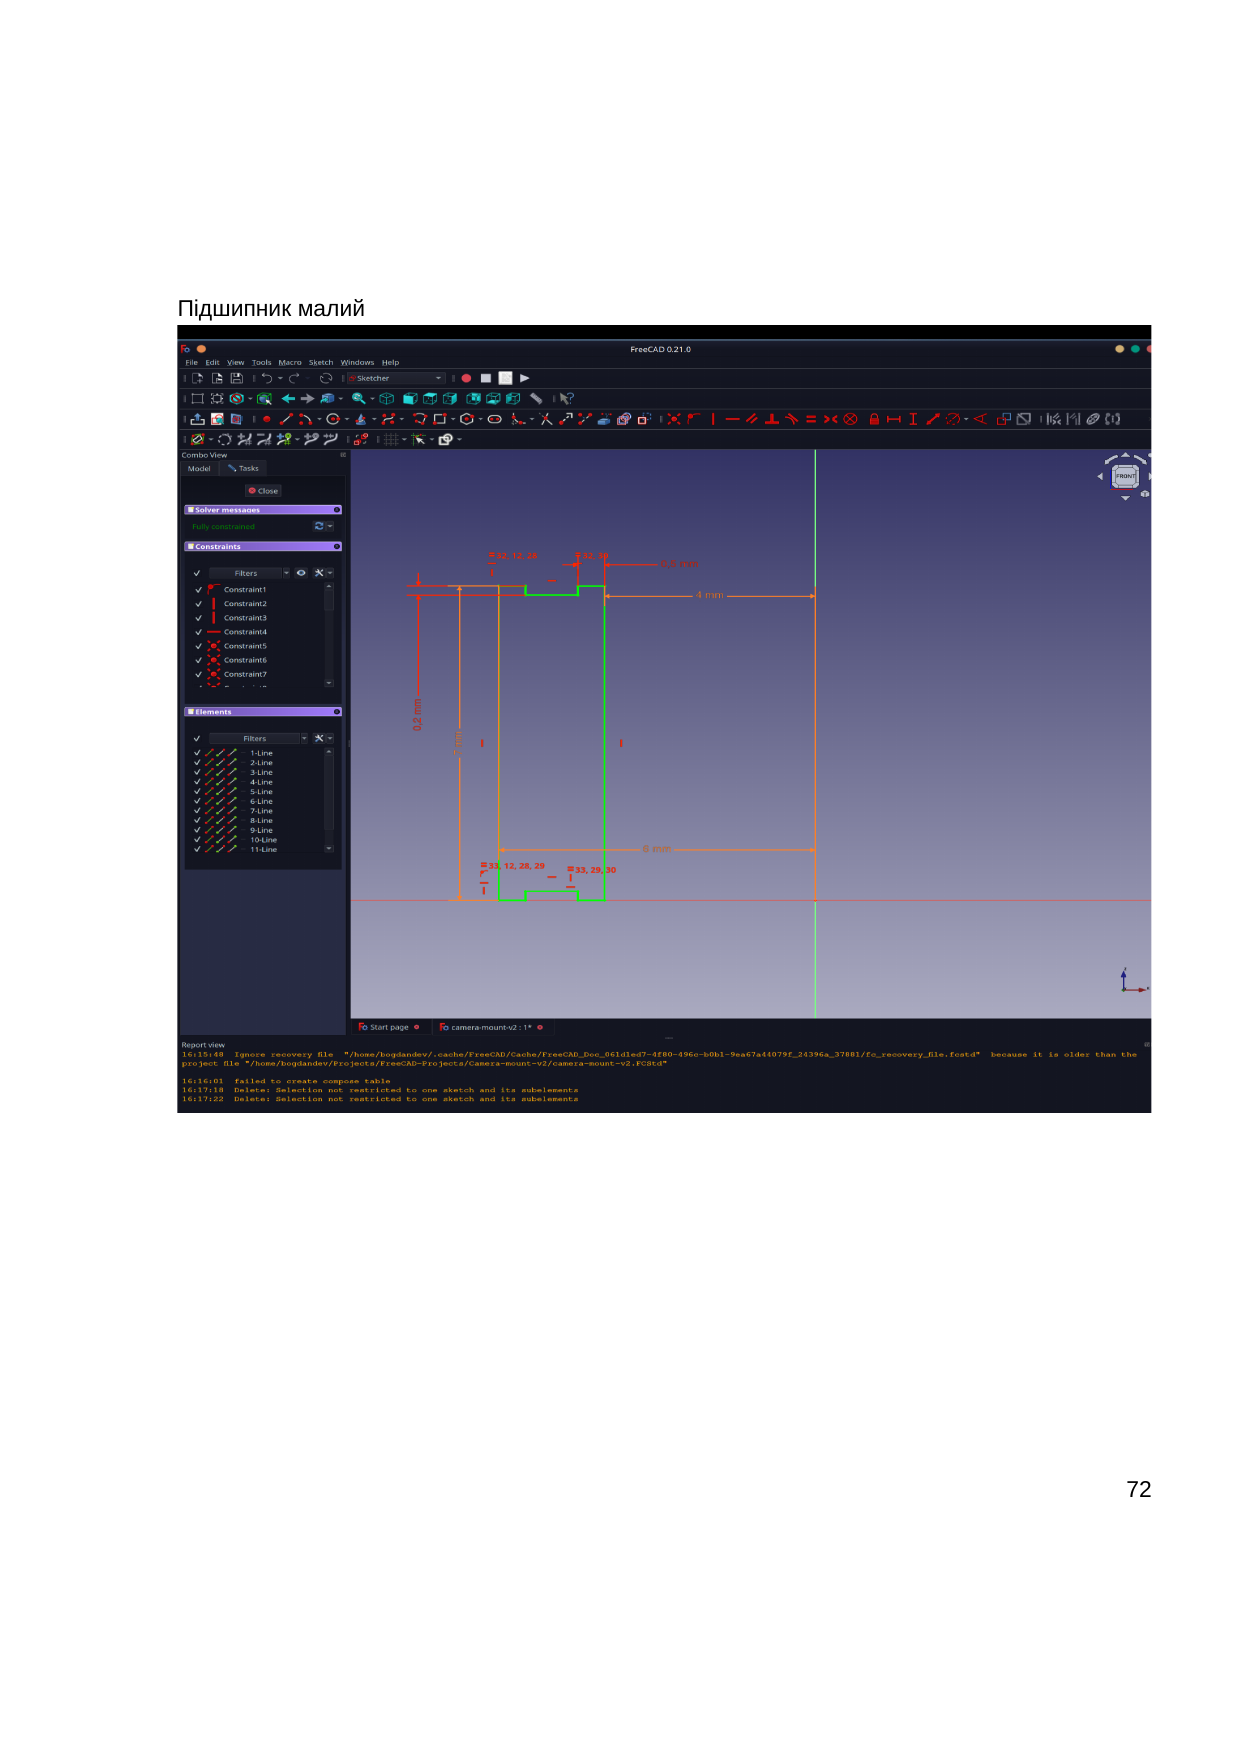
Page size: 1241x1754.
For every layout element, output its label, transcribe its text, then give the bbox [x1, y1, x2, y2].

text Підшипник малий [177, 295, 1152, 325]
picture [177, 325, 1152, 1113]
